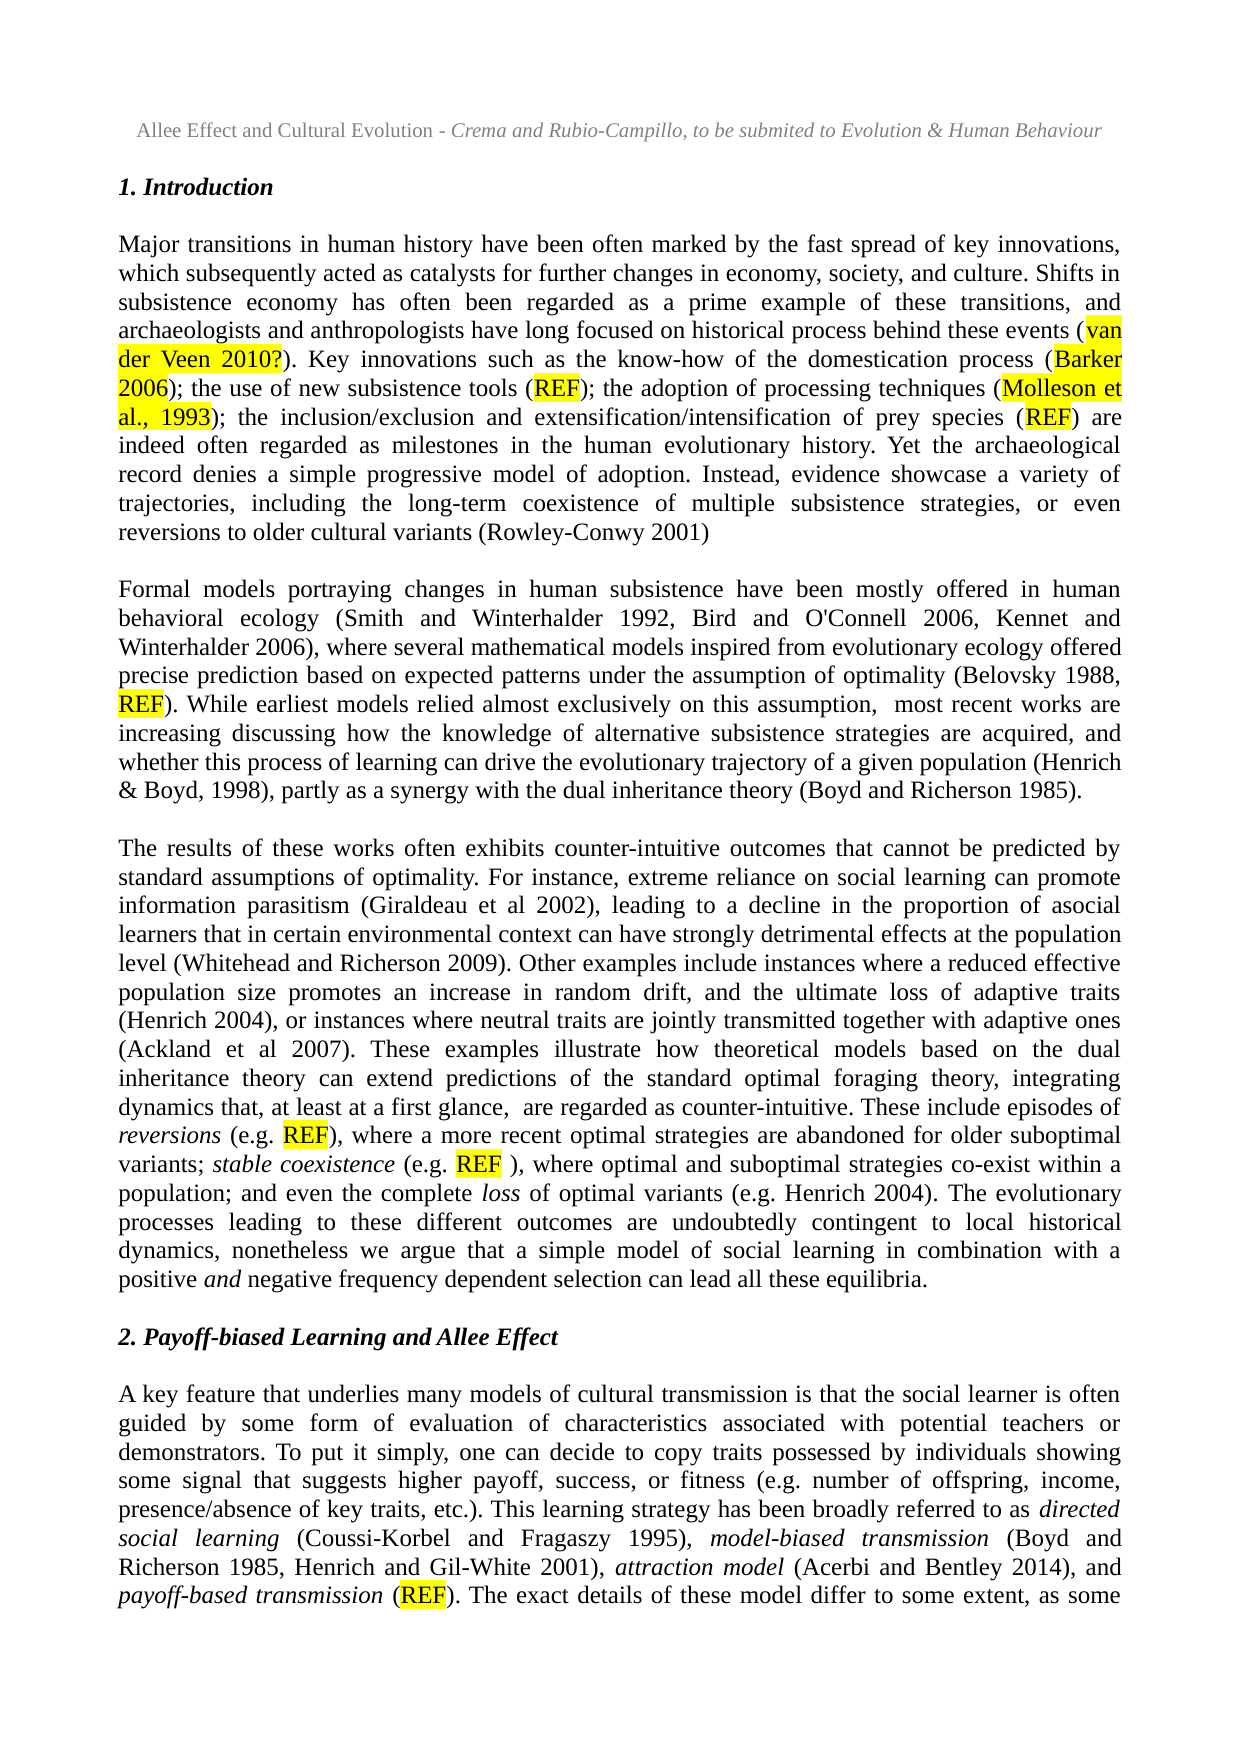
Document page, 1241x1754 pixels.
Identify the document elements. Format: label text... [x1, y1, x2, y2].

text Formal models portraying changes in human subsistence have been mostly offered in human behavioral ecology (Smith and Winterhalder 1992, Bird and O'Connell 2006, Kennet and Winterhalder 2006), where several mathematical models inspired from evolutionary ecology offered precise prediction based on expected patterns under the assumption of optimality (Belovsky 1988, REF). While earliest models relied almost exclusively on this assumption, most recent works are increasing discussing how the knowledge of alternative subsistence strategies are acquired, and whether this process of learning can drive the evolutionary trajectory of a given population (Henrich & Boyd, 1998), partly as a synergy with the dual inheritance theory (Boyd and Richerson 1985). [118, 574, 1122, 804]
text Major transitions in human history have been often marked by the fast spread of key innovations, which subsequently acted as catalysts for further changes in economy, society, and culture. Shifts in subsistence economy has often been regarded as a prime example of these transitions, and archaeologists and anthropologists have long focused on historical process behind these events (van der Veen 2010?). Key innovations such as the know-how of the domestication process (Barker 2006); the use of new subsistence tools (REF); the adoption of processing techniques (Molleson et al., 1993); the inclusion/exclusion and extensification/intensification of prey species (REF) are indeed often regarded as milestones in the human evolutionary history. Yet the archaeological record denies a simple progressive model of adoption. Instead, evidence showcase a variety of trajectories, including the long-term coexistence of multiple subsistence strategies, or even reversions to older cultural variants (Rowley-Conwy 2001) [118, 229, 1122, 545]
text A key feature that underlies many models of cultural transmission is that the social learner is often guided by some form of evaluation of characteristics associated with potential teachers or demonstrators. To put it simply, one can decide to copy traits possessed by individuals showing some signal that suggests higher payoff, success, or fitness (e.g. number of offspring, income, presence/absence of key traits, etc.). This learning strategy has been broadly referred to as directed social learning (Coussi-Korbel and Fragaszy 1995), model-biased transmission (Boyd and Richerson 1985, Henrich and Gil-White 2001), attraction model (Acerbi and Bentley 2014), and payoff-based transmission (REF). The exact details of these model differ to some extent, as some [118, 1379, 1122, 1609]
text 1. Introduction [118, 172, 1122, 200]
text The results of these works often exhibits counter-intuitive outcomes that cannot be predicted by standard assumptions of optimality. For instance, extreme reliance on social learning can promote information parasitism (Giraldeau et al 2002), leading to a decline in the proportion of asocial learners that in certain environmental context can have strongly detrimental effects at the population level (Whitehead and Richerson 2009). Other examples include instances where a reduced effective population size promotes an increase in random drift, and the ultimate loss of adaptive traits (Henrich 2004), or instances where neutral traits are jointly transmitted together with adaptive ones (Ackland et al 2007). These examples illustrate how theoretical models based on the dual inheritance theory can extend predictions of the standard optimal foraging theory, integrating dynamics that, at least at a first glance, are regarded as counter-intuitive. These include episodes of reversions (e.g. REF), where a more recent optimal strategies are abandoned for older suboptimal variants; stable coexistence (e.g. REF ), where optimal and suboptimal strategies co-exist within a population; and even the complete loss of optimal variants (e.g. Henrich 2004). The evolutionary processes leading to these different outcomes are undoubtedly contingent to local historical dynamics, nonetheless we argue that a simple model of social learning in combination with a positive and negative frequency dependent selection can lead all these equilibria. [118, 833, 1122, 1293]
text 2. Payoff-biased Learning and Allee Effect [118, 1322, 1122, 1350]
